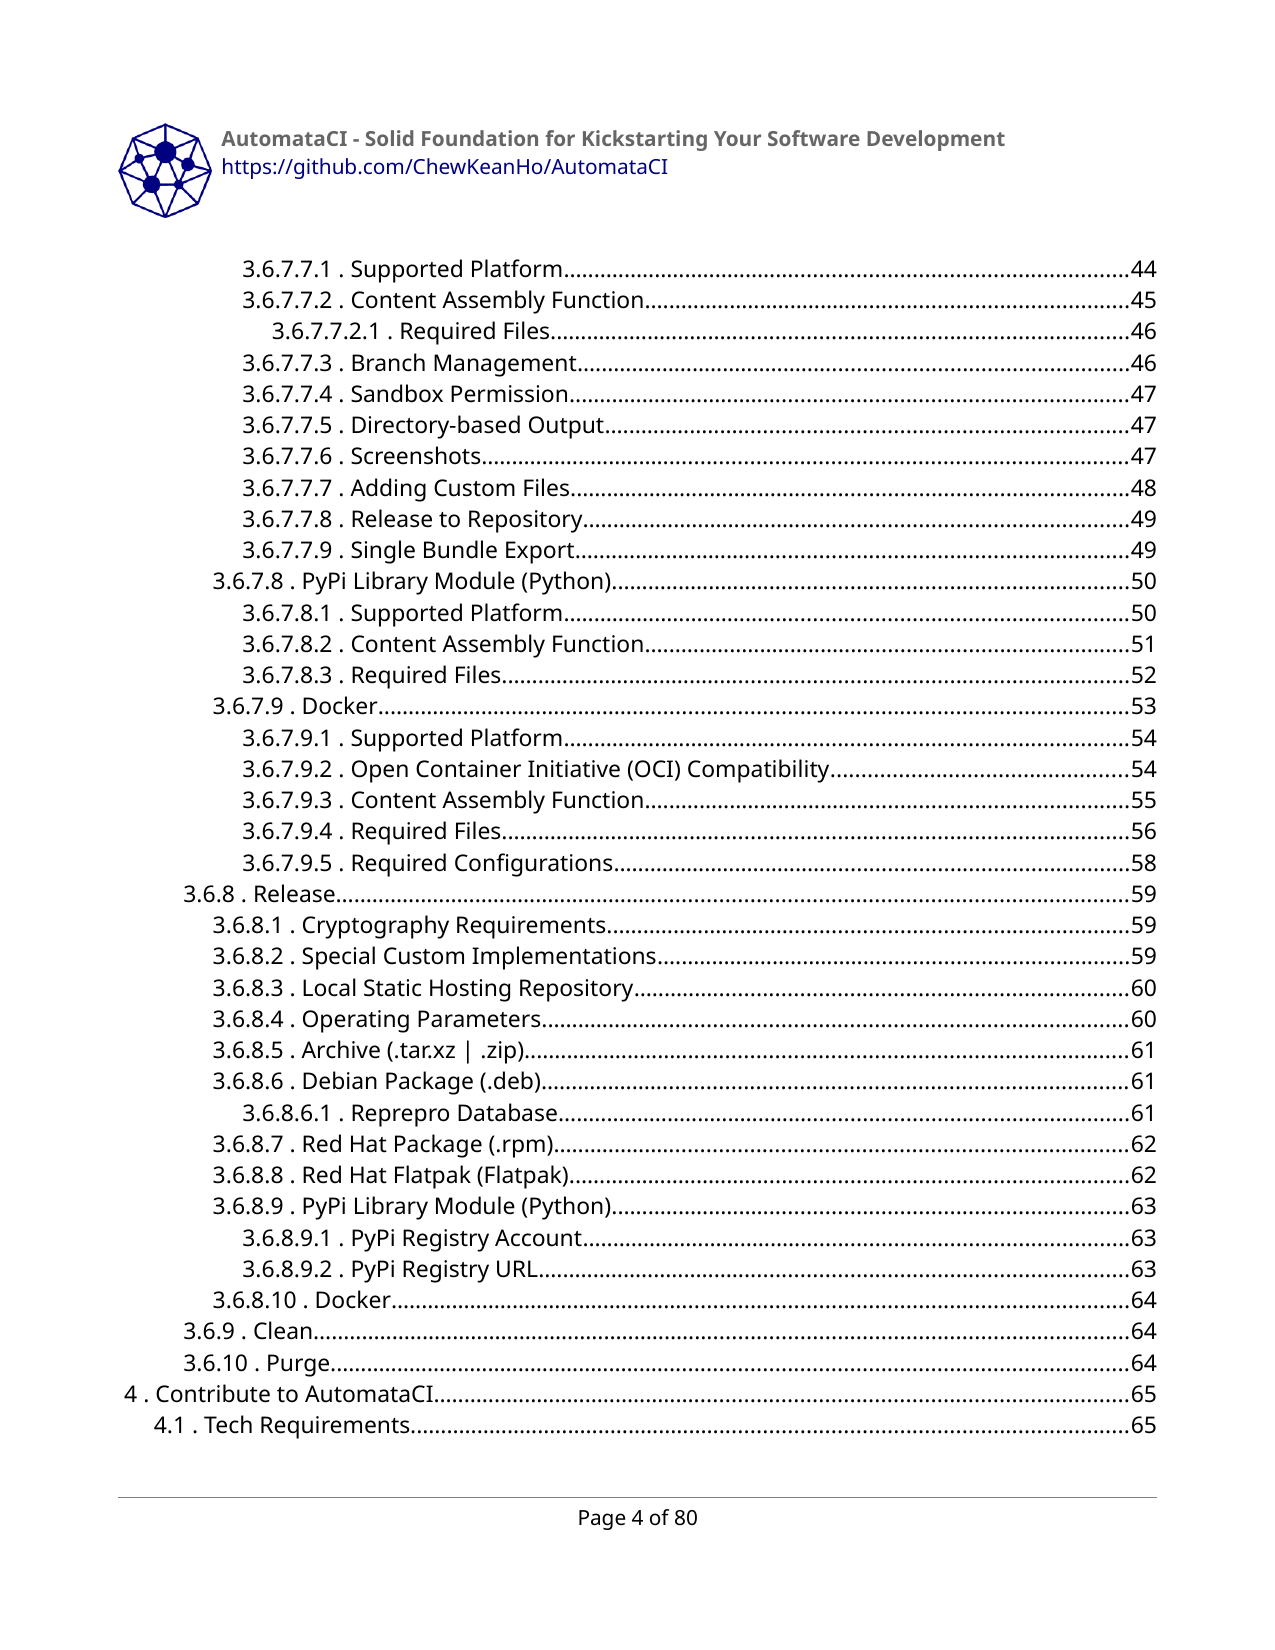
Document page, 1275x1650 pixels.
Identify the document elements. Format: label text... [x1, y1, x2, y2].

text 3.6.7.8.1 . Supported Platform 50 [236, 597, 1157, 628]
text 4.1 . Tech Requirements 65 [148, 1409, 1157, 1440]
text 3.6.7.7.2.1 . Required Files 46 [266, 315, 1157, 347]
text 3.6.8.3 . Local Static Hosting Repository 60 [207, 972, 1157, 1003]
text 3.6.8.7 . Red Hat Package (.rpm) 62 [207, 1128, 1157, 1159]
text 3.6.7.8.2 . Content Assembly Function 51 [236, 628, 1157, 659]
text 3.6.7.9.1 . Supported Platform 54 [236, 722, 1157, 753]
text 3.6.7.7.3 . Branch Management 46 [236, 347, 1157, 378]
text 3.6.8.9.2 . PyPi Registry URL 63 [236, 1253, 1157, 1284]
text 3.6.8.9.1 . PyPi Registry Account 63 [236, 1222, 1157, 1253]
text 3.6.8.6.1 . Reprepro Database 61 [236, 1097, 1157, 1128]
text 3.6.8 . Release 59 [177, 878, 1157, 909]
text 3.6.7.7.1 . Supported Platform 44 [236, 253, 1157, 284]
text 3.6.9 . Clean 64 [177, 1315, 1157, 1347]
text 3.6.8.9 . PyPi Library Module (Python) 63 [207, 1190, 1157, 1222]
text 3.6.8.2 . Special Custom Implementations 59 [207, 940, 1157, 972]
text 3.6.8.5 . Archive (.tar.xz | .zip) 61 [207, 1034, 1157, 1065]
text 3.6.7.7.8 . Release to Repository 49 [236, 503, 1157, 534]
text 4 . Contribute to AutomataCI 65 [118, 1378, 1157, 1409]
text 3.6.7.8 . PyPi Library Module (Python) 50 [207, 565, 1157, 597]
picture [118, 123, 212, 218]
text 3.6.7.9.5 . Required Configurations 58 [236, 847, 1157, 878]
text 3.6.8.8 . Red Hat Flatpak (Flatpak) 62 [207, 1159, 1157, 1190]
text 3.6.7.7.7 . Adding Custom Files 48 [236, 472, 1157, 503]
text 3.6.8.10 . Docker 64 [207, 1284, 1157, 1315]
text 3.6.8.6 . Debian Package (.deb) 61 [207, 1065, 1157, 1097]
text 3.6.7.7.4 . Sandbox Permission 47 [236, 378, 1157, 409]
text 3.6.7.7.9 . Single Bundle Export 49 [236, 534, 1157, 565]
text 3.6.7.7.2 . Content Assembly Function 45 [236, 284, 1157, 315]
text 3.6.7.7.6 . Screenshots 47 [236, 440, 1157, 472]
text 3.6.7.9.2 . Open Container Initiative (OCI) Compatibility 54 [236, 753, 1157, 784]
text 3.6.7.9 . Docker 53 [207, 690, 1157, 722]
text 3.6.7.9.3 . Content Assembly Function 55 [236, 784, 1157, 815]
text 3.6.7.7.5 . Directory-based Output 47 [236, 409, 1157, 440]
text 3.6.8.4 . Operating Parameters 60 [207, 1003, 1157, 1034]
text 3.6.7.9.4 . Required Files 56 [236, 815, 1157, 847]
text 3.6.10 . Purge 64 [177, 1347, 1157, 1378]
text 3.6.7.8.3 . Required Files 52 [236, 659, 1157, 690]
text 3.6.8.1 . Cryptography Requirements 59 [207, 909, 1157, 940]
